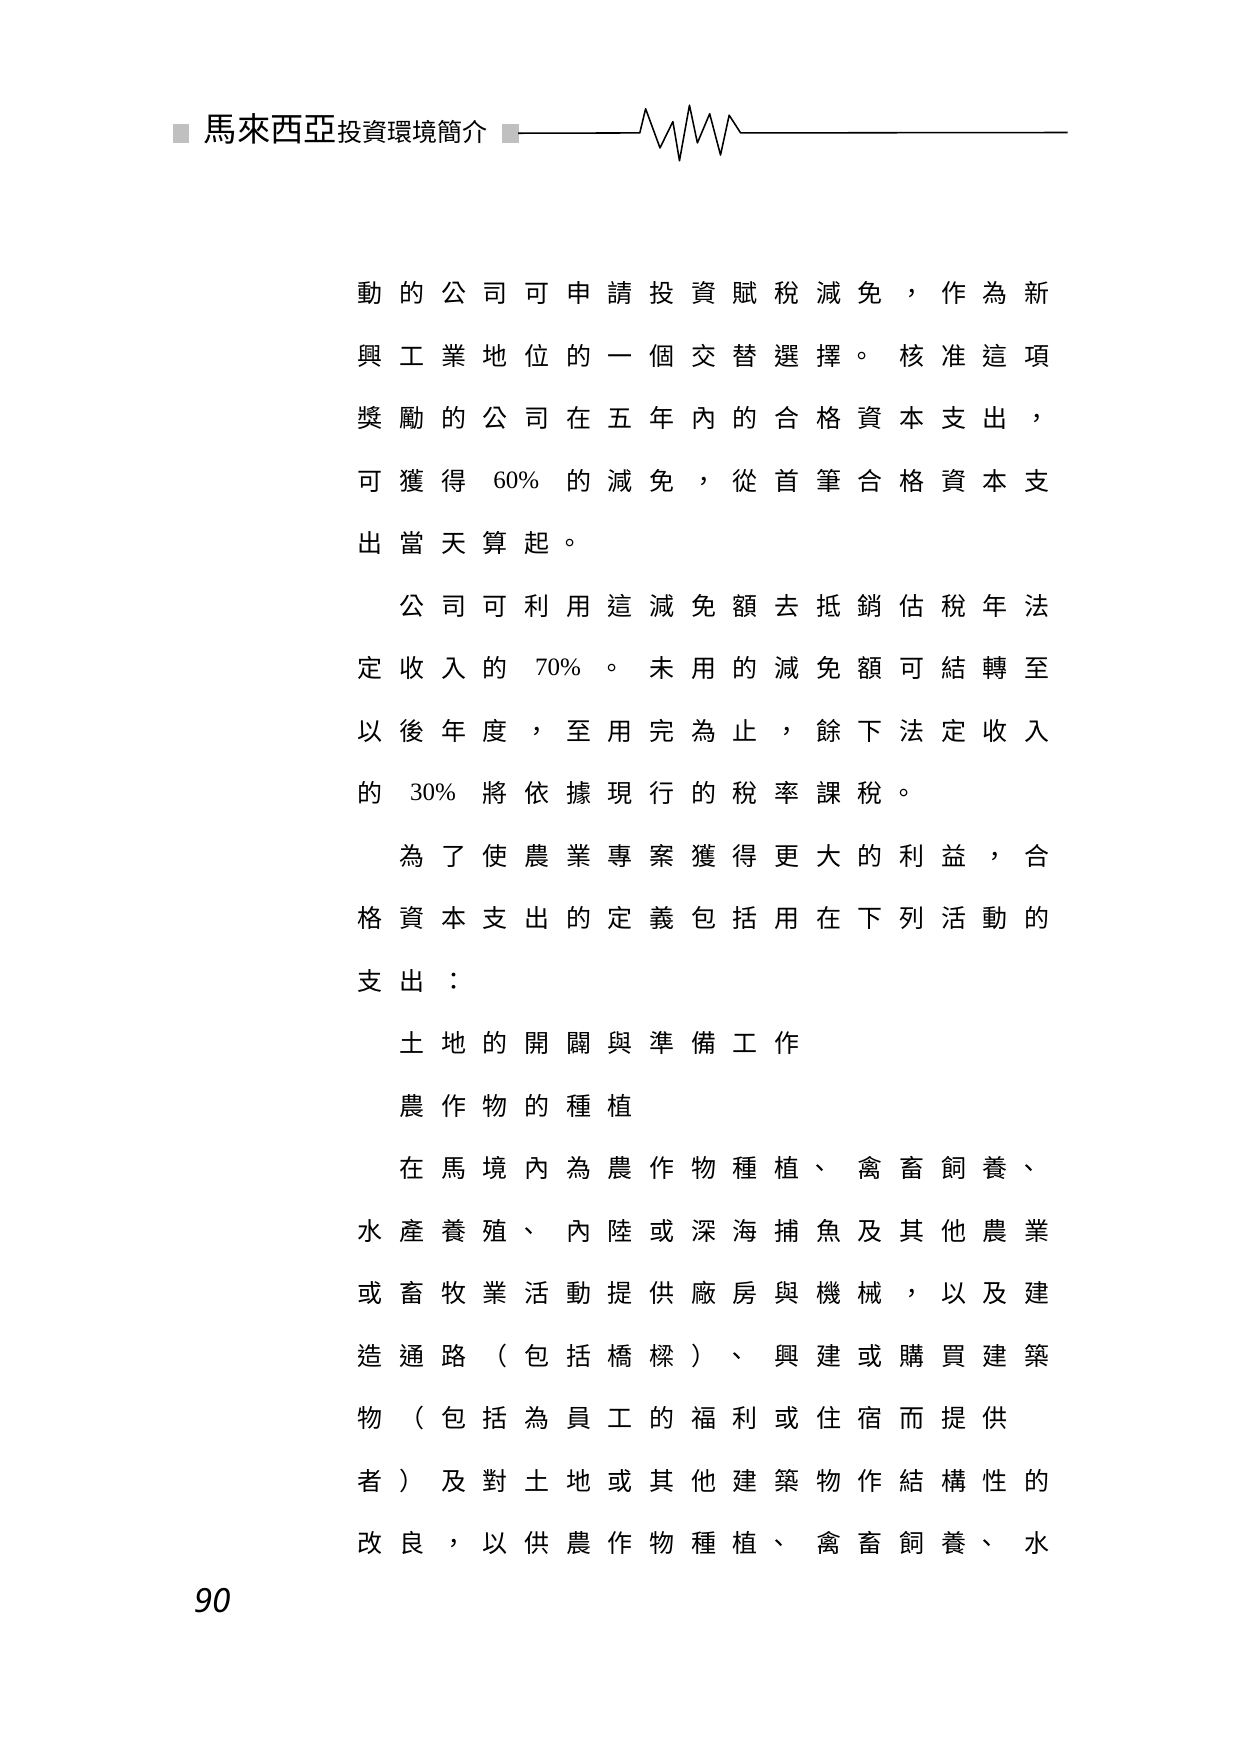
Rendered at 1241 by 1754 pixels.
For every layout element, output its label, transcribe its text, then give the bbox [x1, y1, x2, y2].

text 土地的開闢與準備工作 [330, 1000, 1058, 1063]
text 動的公司可申請投資賦稅減免，作為新興工業地位的一個交替選擇。核准這項獎勵的公司在五年內的合格資本支出，可獲得60%的減免，從首筆合格資本支出當天算起。 [330, 250, 1058, 563]
text 在馬境內為農作物種植、禽畜飼養、水產養殖、內陸或深海捕魚及其他農業或畜牧業活動提供廠房與機械，以及建造通路（包括橋樑）、興建或購買建築物（包括為員工的福利或住宿而提供者）及對土地或其他建築物作結構性的改良，以供農作物種植、禽畜飼養、水 [330, 1125, 1058, 1563]
text 為了使農業專案獲得更大的利益，合格資本支出的定義包括用在下列活動的支出： [330, 813, 1058, 1000]
text 公司可利用這減免額去抵銷估稅年法定收入的70%。未用的減免額可結轉至以後年度，至用完為止，餘下法定收入的30%將依據現行的稅率課稅。 [330, 563, 1058, 813]
text 農作物的種植 [330, 1063, 1058, 1125]
